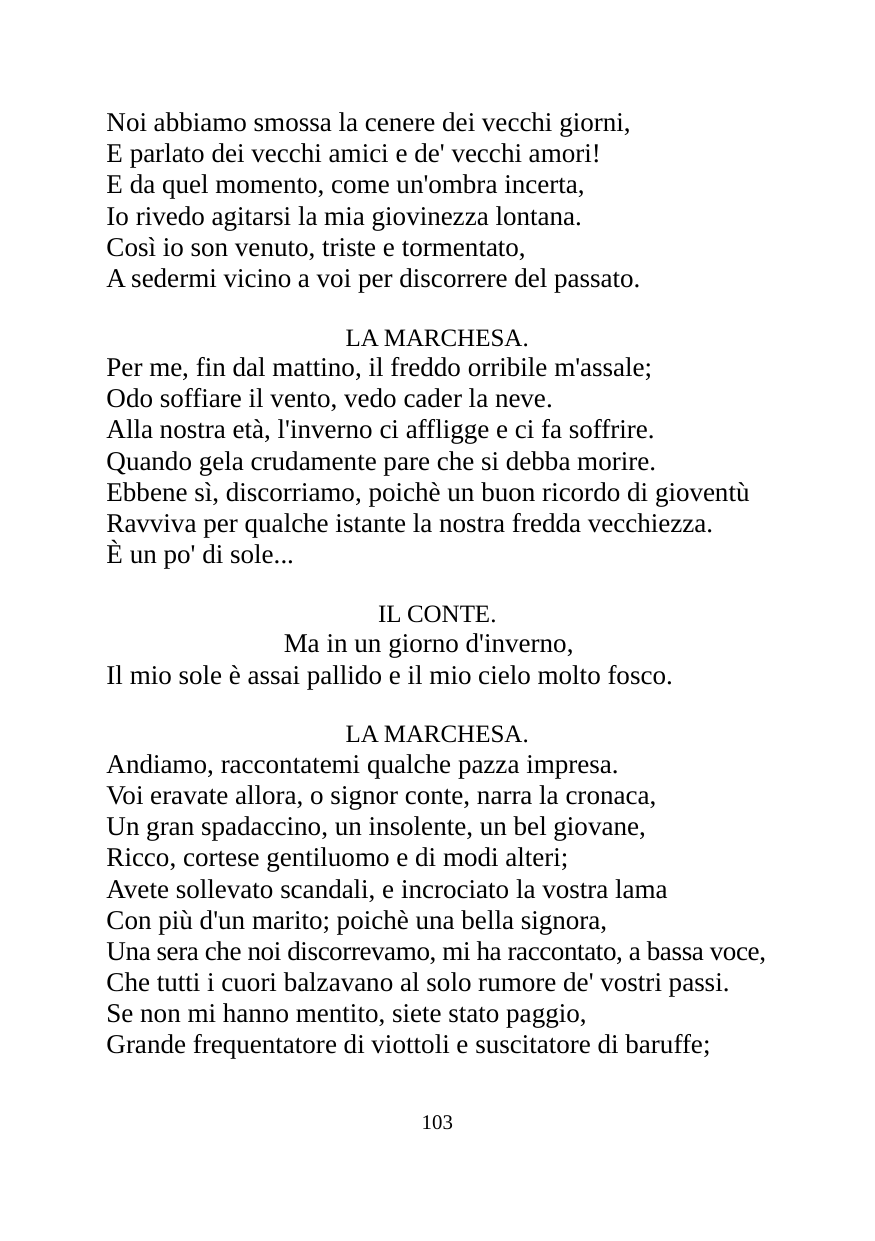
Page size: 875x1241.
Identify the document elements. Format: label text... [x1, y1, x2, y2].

text Ma in un giorno d'inverno, Il mio sole è assai pallido e il mio cielo molto fosco. [106, 628, 768, 690]
text LA MARCHESA. [106, 719, 768, 748]
text IL CONTE. [106, 599, 768, 628]
text Noi abbiamo smossa la cenere dei vecchi giorni, E parlato dei vecchi amici e de' vecchi amori! E da quel momento, come un'ombra incerta, Io rivedo agitarsi la mia giovinezza lontana. Così io son venuto, triste e tormentato, A sedermi vicino a voi per discorrere del passato. [106, 106, 768, 293]
text LA MARCHESA. [106, 323, 768, 351]
text Per me, fin dal mattino, il freddo orribile m'assale; Odo soffiare il vento, vedo cader la neve. Alla nostra età, l'inverno ci affligge e ci fa soffrire. Quando gela crudamente pare che si debba morire. Ebbene sì, discorriamo, poichè un buon ricordo di gioventù Ravviva per qualche istante la nostra fredda vecchiezza. È un po' di sole... [106, 351, 768, 569]
text Andiamo, raccontatemi qualche pazza impresa. Voi eravate allora, o signor conte, narra la cronaca, Un gran spadaccino, un insolente, un bel giovane, Ricco, cortese gentiluomo e di modi alteri; Avete sollevato scandali, e incrociato la vostra lama Con più d'un marito; poichè una bella signora, Una sera che noi discorrevamo, mi ha raccontato, a bassa voce, Che tutti i cuori balzavano al solo rumore de' vostri passi. Se non mi hanno mentito, siete stato paggio, Grande frequentatore di viottoli e suscitatore di baruffe; [106, 748, 768, 1059]
